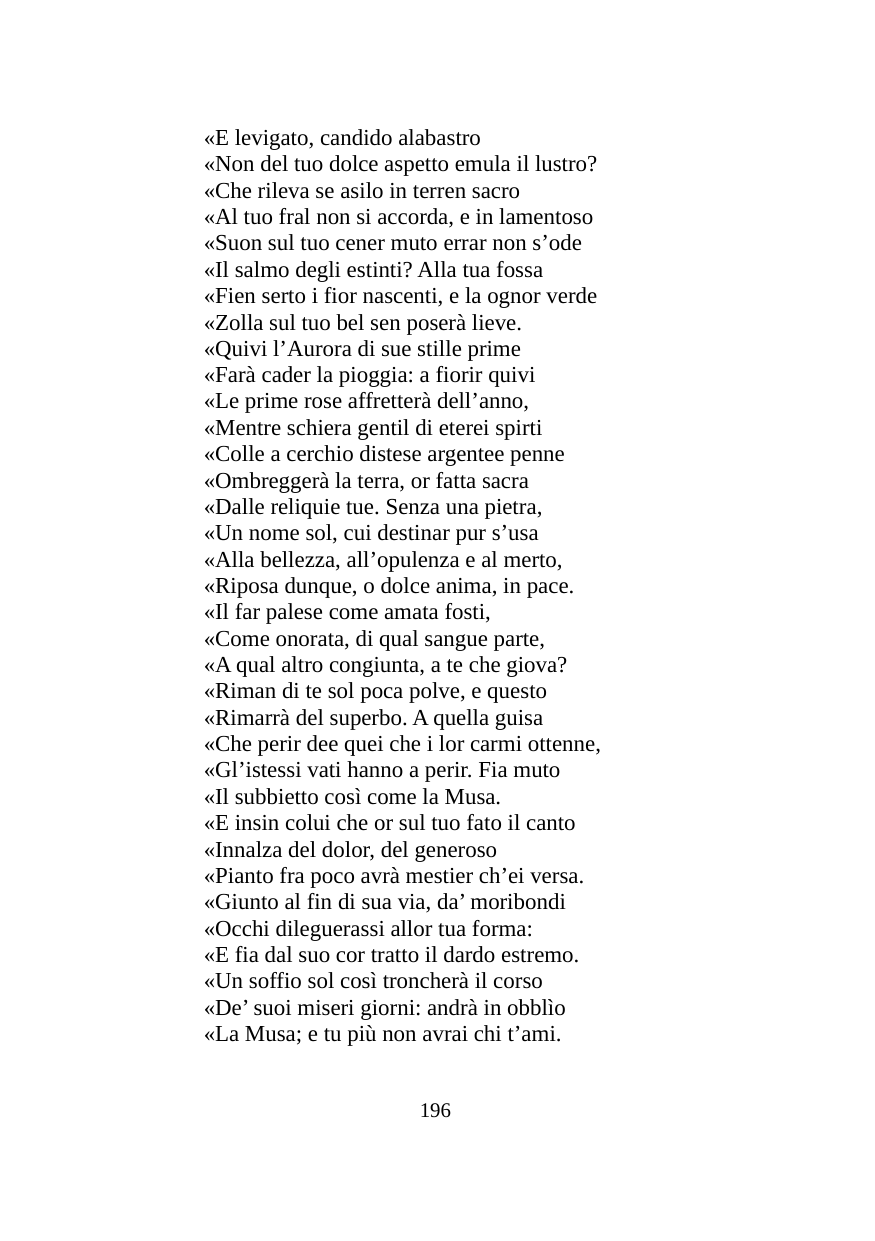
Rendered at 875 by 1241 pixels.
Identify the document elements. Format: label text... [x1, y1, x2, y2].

text «E levigato, candido alabastro «Non del tuo dolce aspetto emula il lustro? «Che rileva se asilo in terren sacro «Al tuo fral non si accorda, e in lamentoso «Suon sul tuo cener muto errar non s’ode «Il salmo degli estinti? Alla tua fossa «Fien serto i fior nascenti, e la ognor verde «Zolla sul tuo bel sen poserà lieve. «Quivi l’Aurora di sue stille prime «Farà cader la pioggia: a fiorir quivi «Le prime rose affretterà dell’anno, «Mentre schiera gentil di eterei spirti «Colle a cerchio distese argentee penne «Ombreggerà la terra, or fatta sacra «Dalle reliquie tue. Senza una pietra, «Un nome sol, cui destinar pur s’usa «Alla bellezza, all’opulenza e al merto, «Riposa dunque, o dolce anima, in pace. «Il far palese come amata fosti, «Come onorata, di qual sangue parte, «A qual altro congiunta, a te che giova? «Riman di te sol poca polve, e questo «Rimarrà del superbo. A quella guisa «Che perir dee quei che i lor carmi ottenne, «Gl’istessi vati hanno a perir. Fia muto «Il subbietto così come la Musa. «E insin colui che or sul tuo fato il canto «Innalza del dolor, del generoso «Pianto fra poco avrà mestier ch’ei versa. «Giunto al fin di sua via, da’ moribondi «Occhi dileguerassi allor tua forma: «E fia dal suo cor tratto il dardo estremo. «Un soffio sol così troncherà il corso «De’ suoi miseri giorni: andrà in obblìo «La Musa; e tu più non avrai chi t’ami. [203, 124, 755, 1046]
